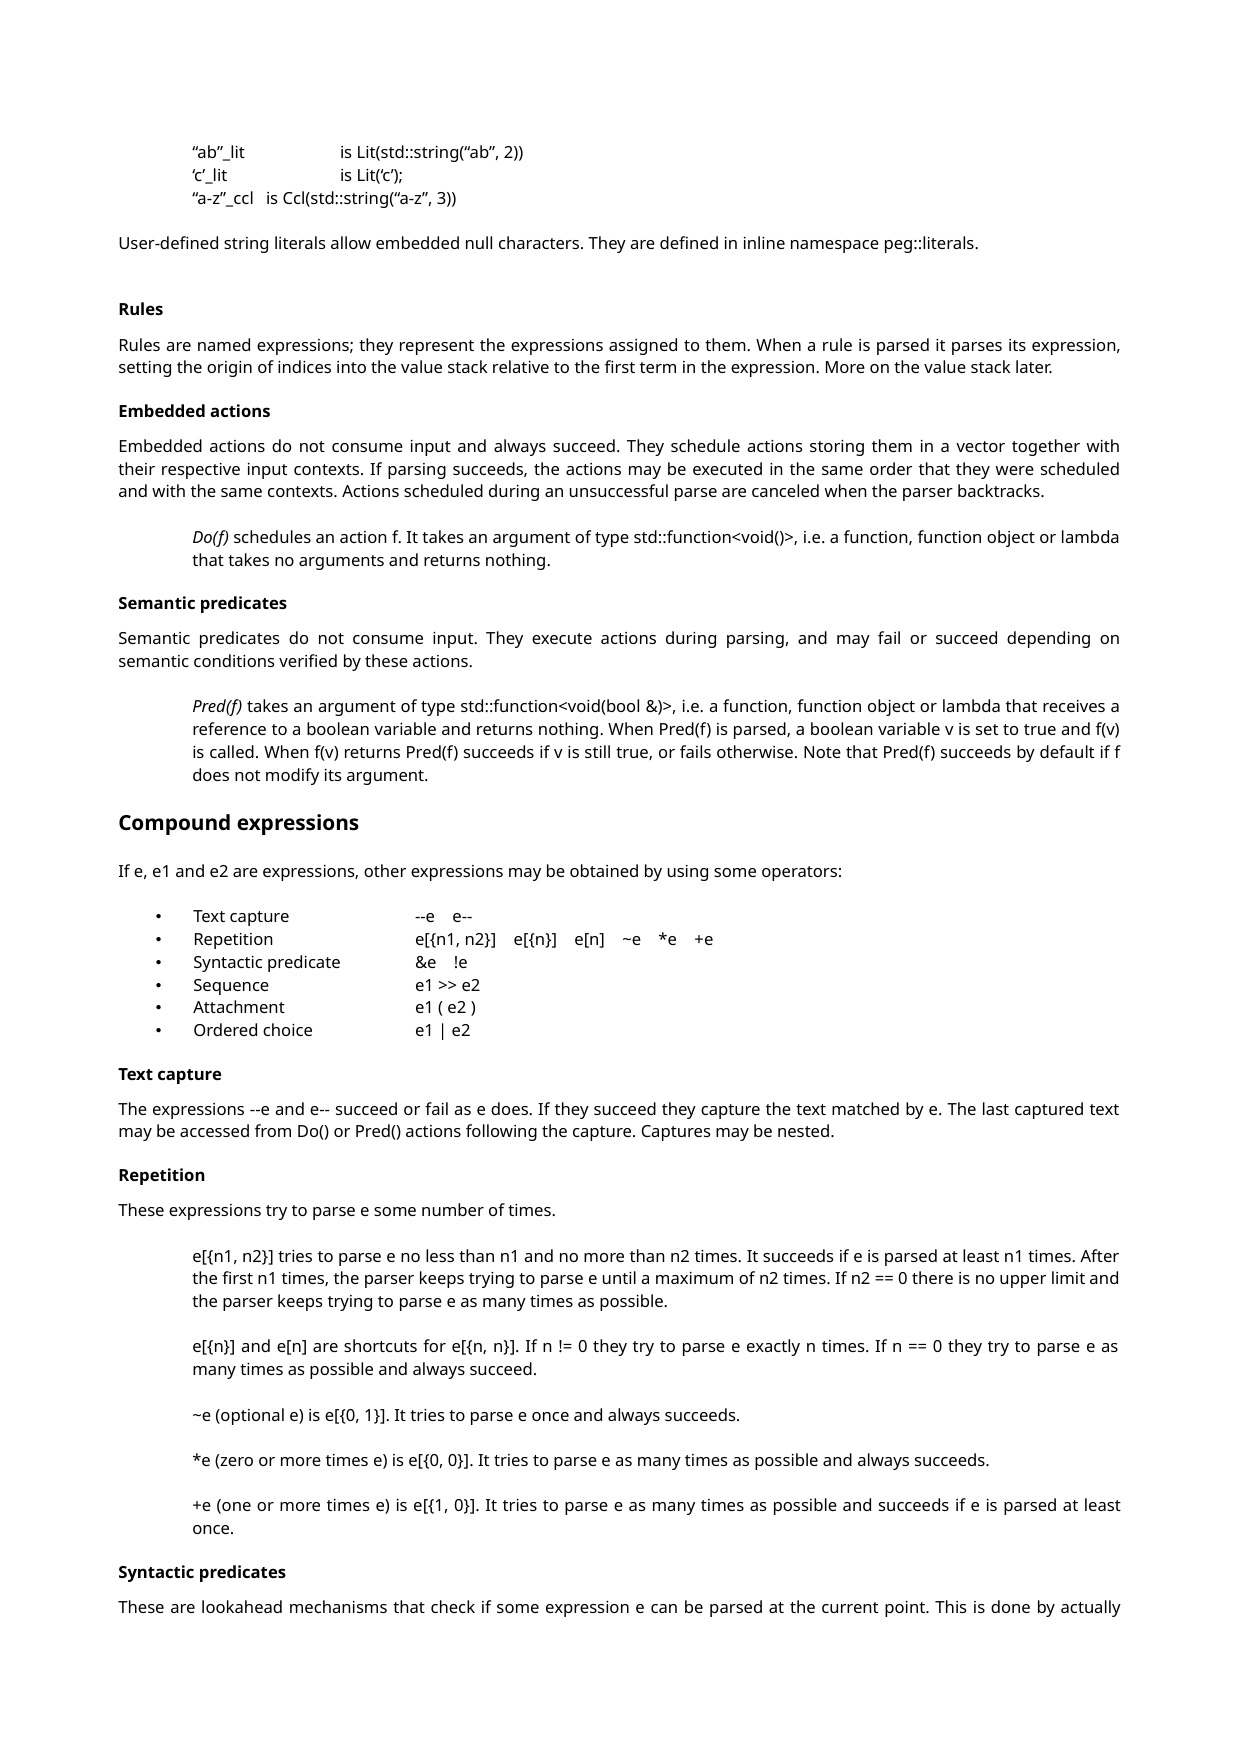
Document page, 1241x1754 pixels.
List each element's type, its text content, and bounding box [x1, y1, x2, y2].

subtitle Repetition [118, 1164, 1122, 1186]
text ‘c’_lit is Lit(‘c’); [118, 163, 1122, 186]
text “a-z”_ccl is Ccl(std::string(“a-z”, 3)) [118, 186, 1122, 209]
list Repetition e[{n1, n2}] e[{n}] e[n] ~e *e +e [156, 928, 1122, 951]
text ~e (optional e) is e[{0, 1}]. It tries to parse e once and always succeeds. [192, 1403, 1122, 1426]
text Semantic predicates do not consume input. They execute actions during parsing, and may fail or succeed depending on semantic conditions verified by these actions. [118, 627, 1122, 672]
list Syntactic predicate &e !e [156, 951, 1122, 973]
text User-defined string literals allow embedded null characters. They are defined in inline namespace peg::literals. [118, 232, 1122, 254]
text Embedded actions do not consume input and always succeed. They schedule actions storing them in a vector together with their respective input contexts. If parsing succeeds, the actions may be executed in the same order that they were scheduled and with the same contexts. Actions scheduled during an unsuccessful parse are canceled when the parser backtracks. [118, 434, 1122, 503]
subtitle Compound expressions [118, 808, 1122, 837]
list Sequence e1 >> e2 [156, 973, 1122, 996]
text +e (one or more times e) is e[{1, 0}]. It tries to parse e as many times as possible and succeeds if e is parsed at least once. [192, 1494, 1122, 1539]
list Attachment e1 ( e2 ) [156, 996, 1122, 1019]
text Pred(f) takes an argument of type std::function<void(bool &)>, i.e. a function, function object or lambda that receives a reference to a boolean variable and returns nothing. When Pred(f) is parsed, a boolean variable v is set to true and f(v) is called. When f(v) returns Pred(f) succeeds if v is still true, or fails otherwise. Note that Pred(f) succeeds by default if f does not modify its argument. [192, 695, 1122, 786]
subtitle Semantic predicates [118, 592, 1122, 614]
text “ab”_lit is Lit(std::string(“ab”, 2)) [118, 141, 1122, 163]
text e[{n}] and e[n] are shortcuts for e[{n, n}]. If n != 0 they try to parse e exactly n times. If n == 0 they try to parse e as many times as possible and always succeed. [192, 1335, 1122, 1381]
subtitle Text capture [118, 1062, 1122, 1085]
text These are lookahead mechanisms that check if some expression e can be parsed at the current point. This is done by actually [118, 1596, 1122, 1618]
subtitle Embedded actions [118, 399, 1122, 422]
subtitle Rules [118, 298, 1122, 321]
text e[{n1, n2}] tries to parse e no less than n1 and no more than n2 times. It succeeds if e is parsed at least n1 times. After the first n1 times, the parser keeps trying to parse e until a maximum of n2 times. If n2 == 0 there is no upper limit and the parser keeps trying to parse e as many times as possible. [192, 1244, 1122, 1312]
text *e (zero or more times e) is e[{0, 0}]. It tries to parse e as many times as possible and always succeeds. [192, 1449, 1122, 1471]
list Ordered choice e1 | e2 [156, 1019, 1122, 1041]
subtitle Syntactic predicates [118, 1560, 1122, 1583]
text Rules are named expressions; they represent the expressions assigned to them. When a rule is parsed it parses its expression, setting the origin of indices into the value stack relative to the first term in the expression. More on the value stack later. [118, 333, 1122, 378]
text The expressions --e and e-- succeed or fail as e does. If they succeed they capture the text matched by e. The last captured text may be accessed from Do() or Pred() actions following the capture. Captures may be nested. [118, 1097, 1122, 1143]
text Do(f) schedules an action f. It takes an argument of type std::function<void()>, i.e. a function, function object or lambda that takes no arguments and returns nothing. [192, 525, 1122, 571]
text These expressions try to parse e some number of times. [118, 1199, 1122, 1222]
list Text capture --e e-- [156, 905, 1122, 928]
text If e, e1 and e2 are expressions, other expressions may be obtained by using some operators: [118, 860, 1122, 882]
